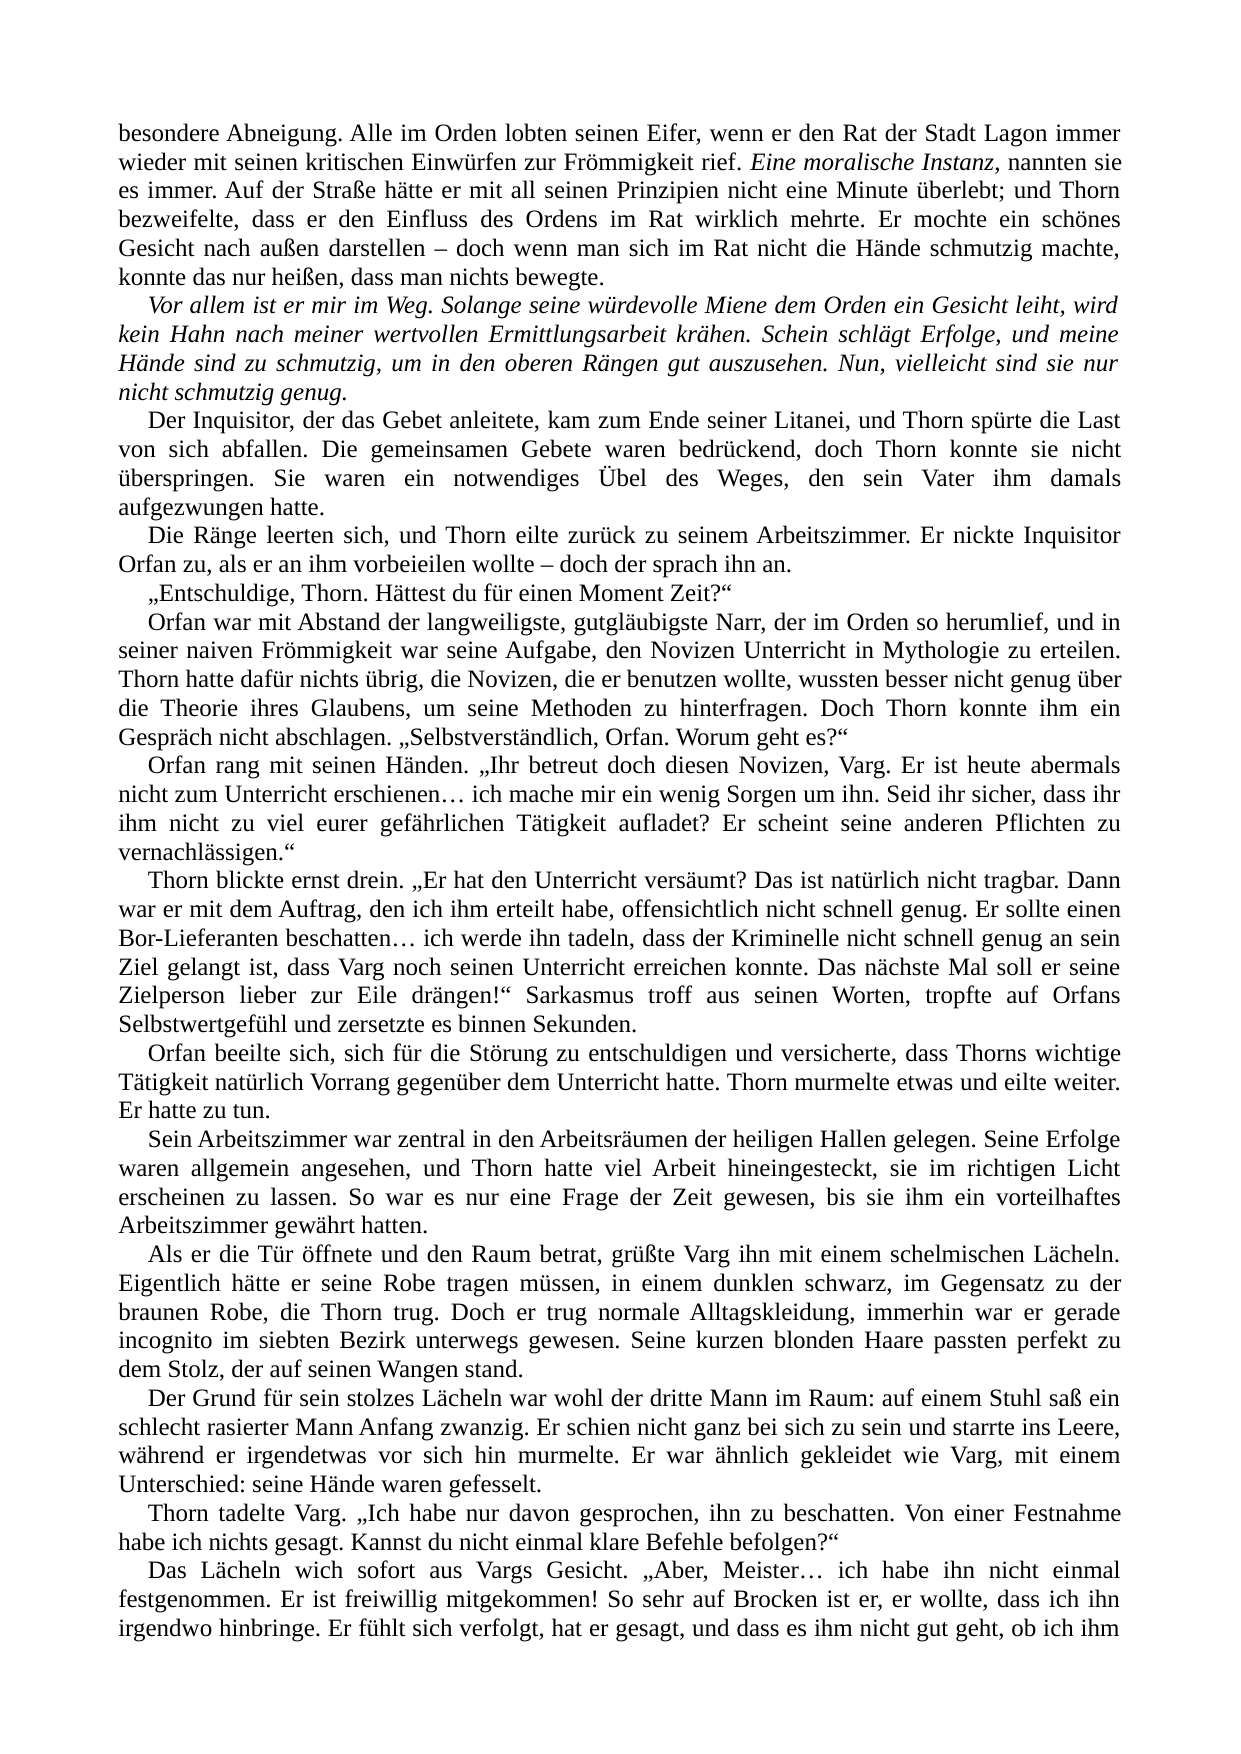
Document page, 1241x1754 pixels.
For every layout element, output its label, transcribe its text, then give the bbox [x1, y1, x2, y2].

text Der Inquisitor, der das Gebet anleitete, kam zum Ende seiner Litanei, und Thorn spürte die Last von sich abfallen. Die gemeinsamen Gebete waren bedrückend, doch Thorn konnte sie nicht überspringen. Sie waren ein notwendiges Übel des Weges, den sein Vater ihm damals aufgezwungen hatte. [118, 406, 1122, 521]
text Thorn tadelte Varg. „Ich habe nur davon gesprochen, ihn zu beschatten. Von einer Festnahme habe ich nichts gesagt. Kannst du nicht einmal klare Befehle befolgen?“ [118, 1498, 1122, 1556]
text Die Ränge leerten sich, und Thorn eilte zurück zu seinem Arbeitszimmer. Er nickte Inquisitor Orfan zu, als er an ihm vorbeieilen wollte – doch der sprach ihn an. [118, 521, 1122, 578]
text Orfan war mit Abstand der langweiligste, gutgläubigste Narr, der im Orden so herumlief, und in seiner naiven Frömmigkeit war seine Aufgabe, den Novizen Unterricht in Mythologie zu erteilen. Thorn hatte dafür nichts übrig, die Novizen, die er benutzen wollte, wussten besser nicht genug über die Theorie ihres Glaubens, um seine Methoden zu hinterfragen. Doch Thorn konnte ihm ein Gespräch nicht abschlagen. „Selbstverständlich, Orfan. Worum geht es?“ [118, 607, 1122, 751]
text Orfan beeilte sich, sich für die Störung zu entschuldigen und versicherte, dass Thorns wichtige Tätigkeit natürlich Vorrang gegenüber dem Unterricht hatte. Thorn murmelte etwas und eilte weiter. Er hatte zu tun. [118, 1038, 1122, 1124]
text Orfan rang mit seinen Händen. „Ihr betreut doch diesen Novizen, Varg. Er ist heute abermals nicht zum Unterricht erschienen… ich mache mir ein wenig Sorgen um ihn. Seid ihr sicher, dass ihr ihm nicht zu viel eurer gefährlichen Tätigkeit aufladet? Er scheint seine anderen Pflichten zu vernachlässigen.“ [118, 751, 1122, 866]
text Thorn blickte ernst drein. „Er hat den Unterricht versäumt? Das ist natürlich nicht tragbar. Dann war er mit dem Auftrag, den ich ihm erteilt habe, offensichtlich nicht schnell genug. Er sollte einen Bor-Lieferanten beschatten… ich werde ihn tadeln, dass der Kriminelle nicht schnell genug an sein Ziel gelangt ist, dass Varg noch seinen Unterricht erreichen konnte. Das nächste Mal soll er seine Zielperson lieber zur Eile drängen!“ Sarkasmus troff aus seinen Worten, tropfte auf Orfans Selbstwertgefühl und zersetzte es binnen Sekunden. [118, 866, 1122, 1038]
text Als er die Tür öffnete und den Raum betrat, grüßte Varg ihn mit einem schelmischen Lächeln. Eigentlich hätte er seine Robe tragen müssen, in einem dunklen schwarz, im Gegensatz zu der braunen Robe, die Thorn trug. Doch er trug normale Alltagskleidung, immerhin war er gerade incognito im siebten Bezirk unterwegs gewesen. Seine kurzen blonden Haare passten perfekt zu dem Stolz, der auf seinen Wangen stand. [118, 1239, 1122, 1383]
text Vor allem ist er mir im Weg. Solange seine würdevolle Miene dem Orden ein Gesicht leiht, wird kein Hahn nach meiner wertvollen Ermittlungsarbeit krähen. Schein schlägt Erfolge, und meine Hände sind zu schmutzig, um in den oberen Rängen gut auszusehen. Nun, vielleicht sind sie nur nicht schmutzig genug. [118, 291, 1122, 406]
text „Entschuldige, Thorn. Hättest du für einen Moment Zeit?“ [118, 578, 1122, 607]
text Der Grund für sein stolzes Lächeln war wohl der dritte Mann im Raum: auf einem Stuhl saß ein schlecht rasierter Mann Anfang zwanzig. Er schien nicht ganz bei sich zu sein und starrte ins Leere, während er irgendetwas vor sich hin murmelte. Er war ähnlich gekleidet wie Varg, mit einem Unterschied: seine Hände waren gefesselt. [118, 1383, 1122, 1498]
text Sein Arbeitszimmer war zentral in den Arbeitsräumen der heiligen Hallen gelegen. Seine Erfolge waren allgemein angesehen, und Thorn hatte viel Arbeit hineingesteckt, sie im richtigen Licht erscheinen zu lassen. So war es nur eine Frage der Zeit gewesen, bis sie ihm ein vorteilhaftes Arbeitszimmer gewährt hatten. [118, 1124, 1122, 1239]
text Das Lächeln wich sofort aus Vargs Gesicht. „Aber, Meister… ich habe ihn nicht einmal festgenommen. Er ist freiwillig mitgekommen! So sehr auf Brocken ist er, er wollte, dass ich ihn irgendwo hinbringe. Er fühlt sich verfolgt, hat er gesagt, und dass es ihm nicht gut geht, ob ich ihm [118, 1556, 1122, 1642]
text besondere Abneigung. Alle im Orden lobten seinen Eifer, wenn er den Rat der Stadt Lagon immer wieder mit seinen kritischen Einwürfen zur Frömmigkeit rief. Eine moralische Instanz, nannten sie es immer. Auf der Straße hätte er mit all seinen Prinzipien nicht eine Minute überlebt; und Thorn bezweifelte, dass er den Einfluss des Ordens im Rat wirklich mehrte. Er mochte ein schönes Gesicht nach außen darstellen – doch wenn man sich im Rat nicht die Hände schmutzig machte, konnte das nur heißen, dass man nichts bewegte. [118, 118, 1122, 291]
